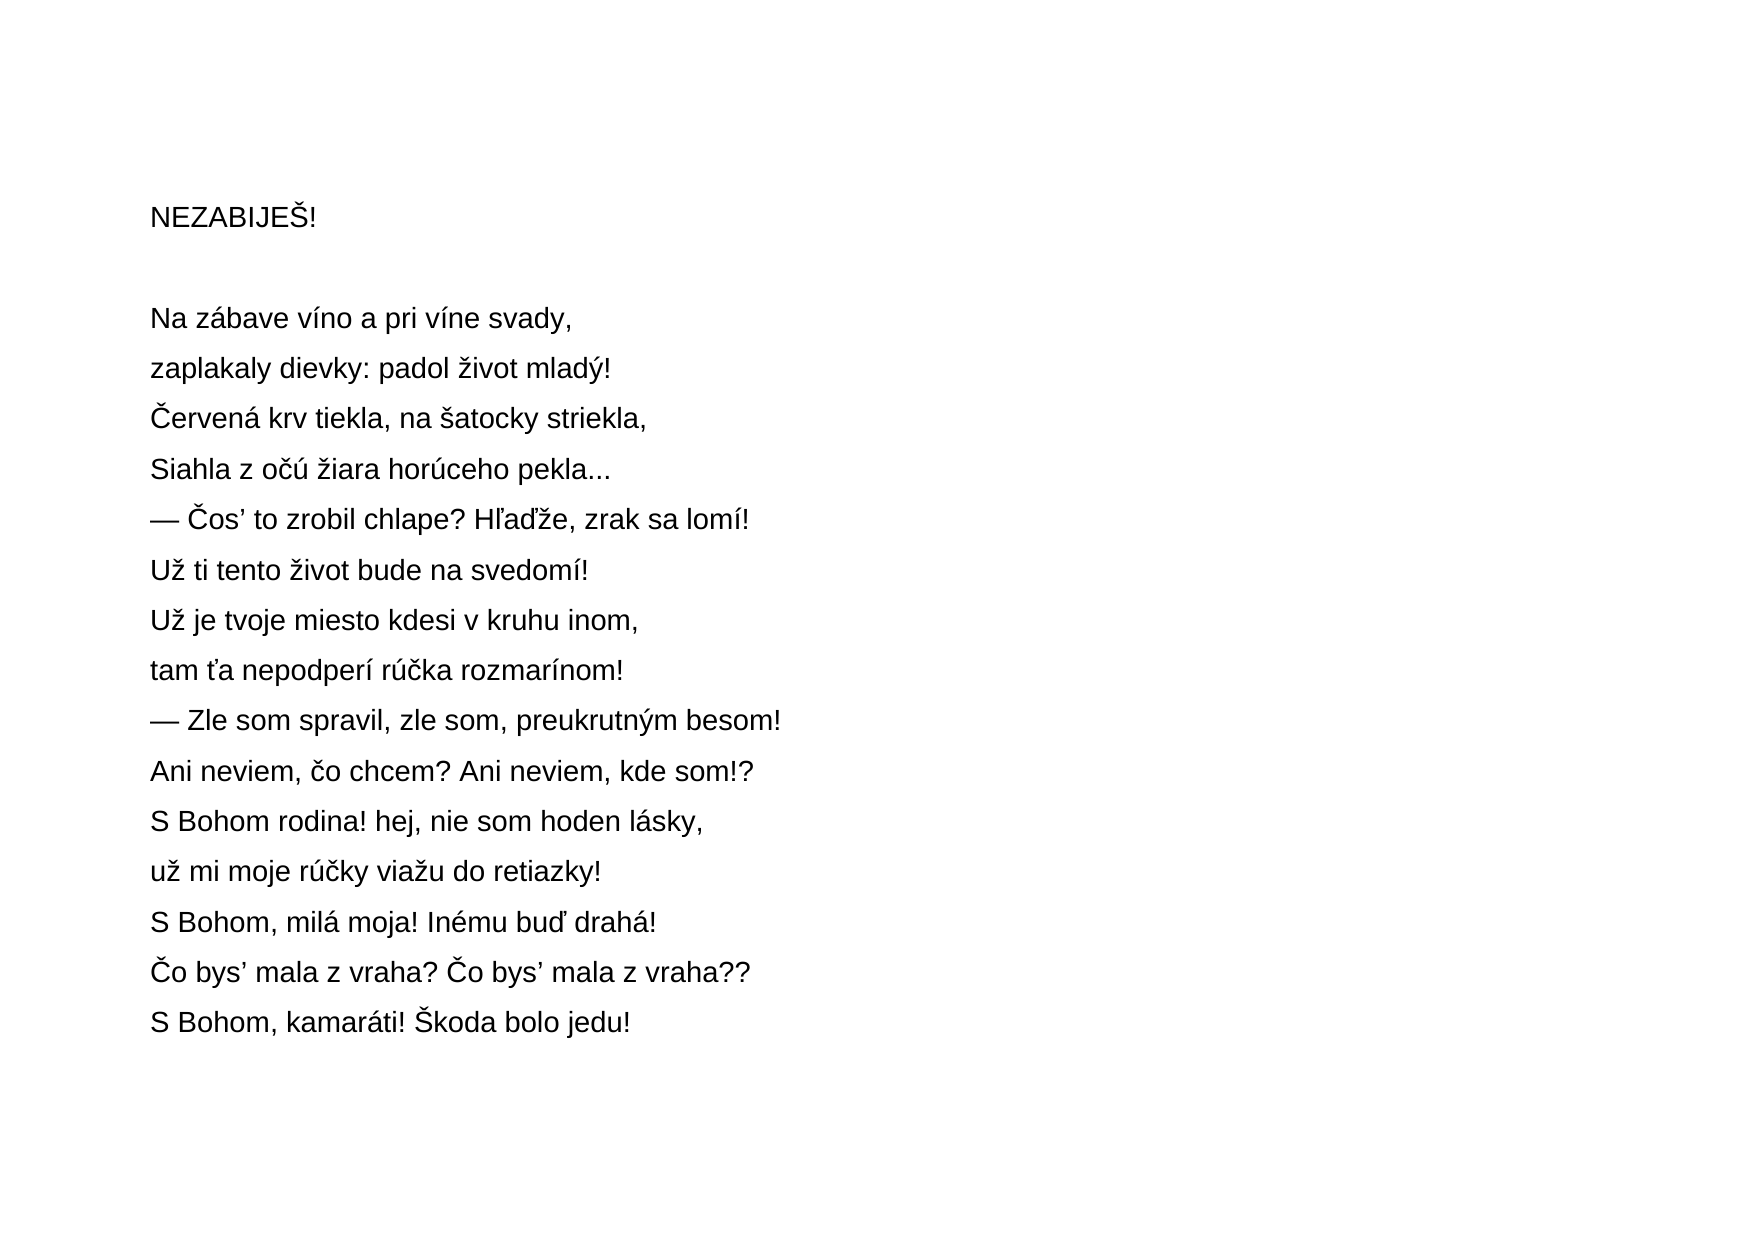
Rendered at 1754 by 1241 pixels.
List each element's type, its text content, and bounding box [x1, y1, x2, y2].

text — Zle som spravil, zle som, preukrutným besom! [150, 703, 1243, 737]
subtitle NEZABIJEŠ! [150, 200, 1243, 234]
text Čo bys’ mala z vraha? Čo bys’ mala z vraha?? [150, 955, 1243, 988]
text Už je tvoje miesto kdesi v kruhu inom, [150, 603, 1243, 636]
text Ani neviem, čo chcem? Ani neviem, kde som!? [150, 754, 1243, 787]
text už mi moje rúčky viažu do retiazky! [150, 854, 1243, 888]
text Už ti tento život bude na svedomí! [150, 552, 1243, 586]
text Siahla z očú žiara horúceho pekla... [150, 452, 1243, 485]
text S Bohom rodina! hej, nie som hoden lásky, [150, 804, 1243, 838]
text Na zábave víno a pri víne svady, [150, 301, 1243, 334]
text S Bohom, kamaráti! Škoda bolo jedu! [150, 1005, 1243, 1039]
text S Bohom, milá moja! Inému buď drahá! [150, 905, 1243, 938]
text tam ťa nepodperí rúčka rozmarínom! [150, 653, 1243, 687]
text zaplakaly dievky: padol život mladý! [150, 351, 1243, 385]
text — Čos’ to zrobil chlape? Hľaďže, zrak sa lomí! [150, 502, 1243, 536]
text Červená krv tiekla, na šatocky striekla, [150, 402, 1243, 435]
